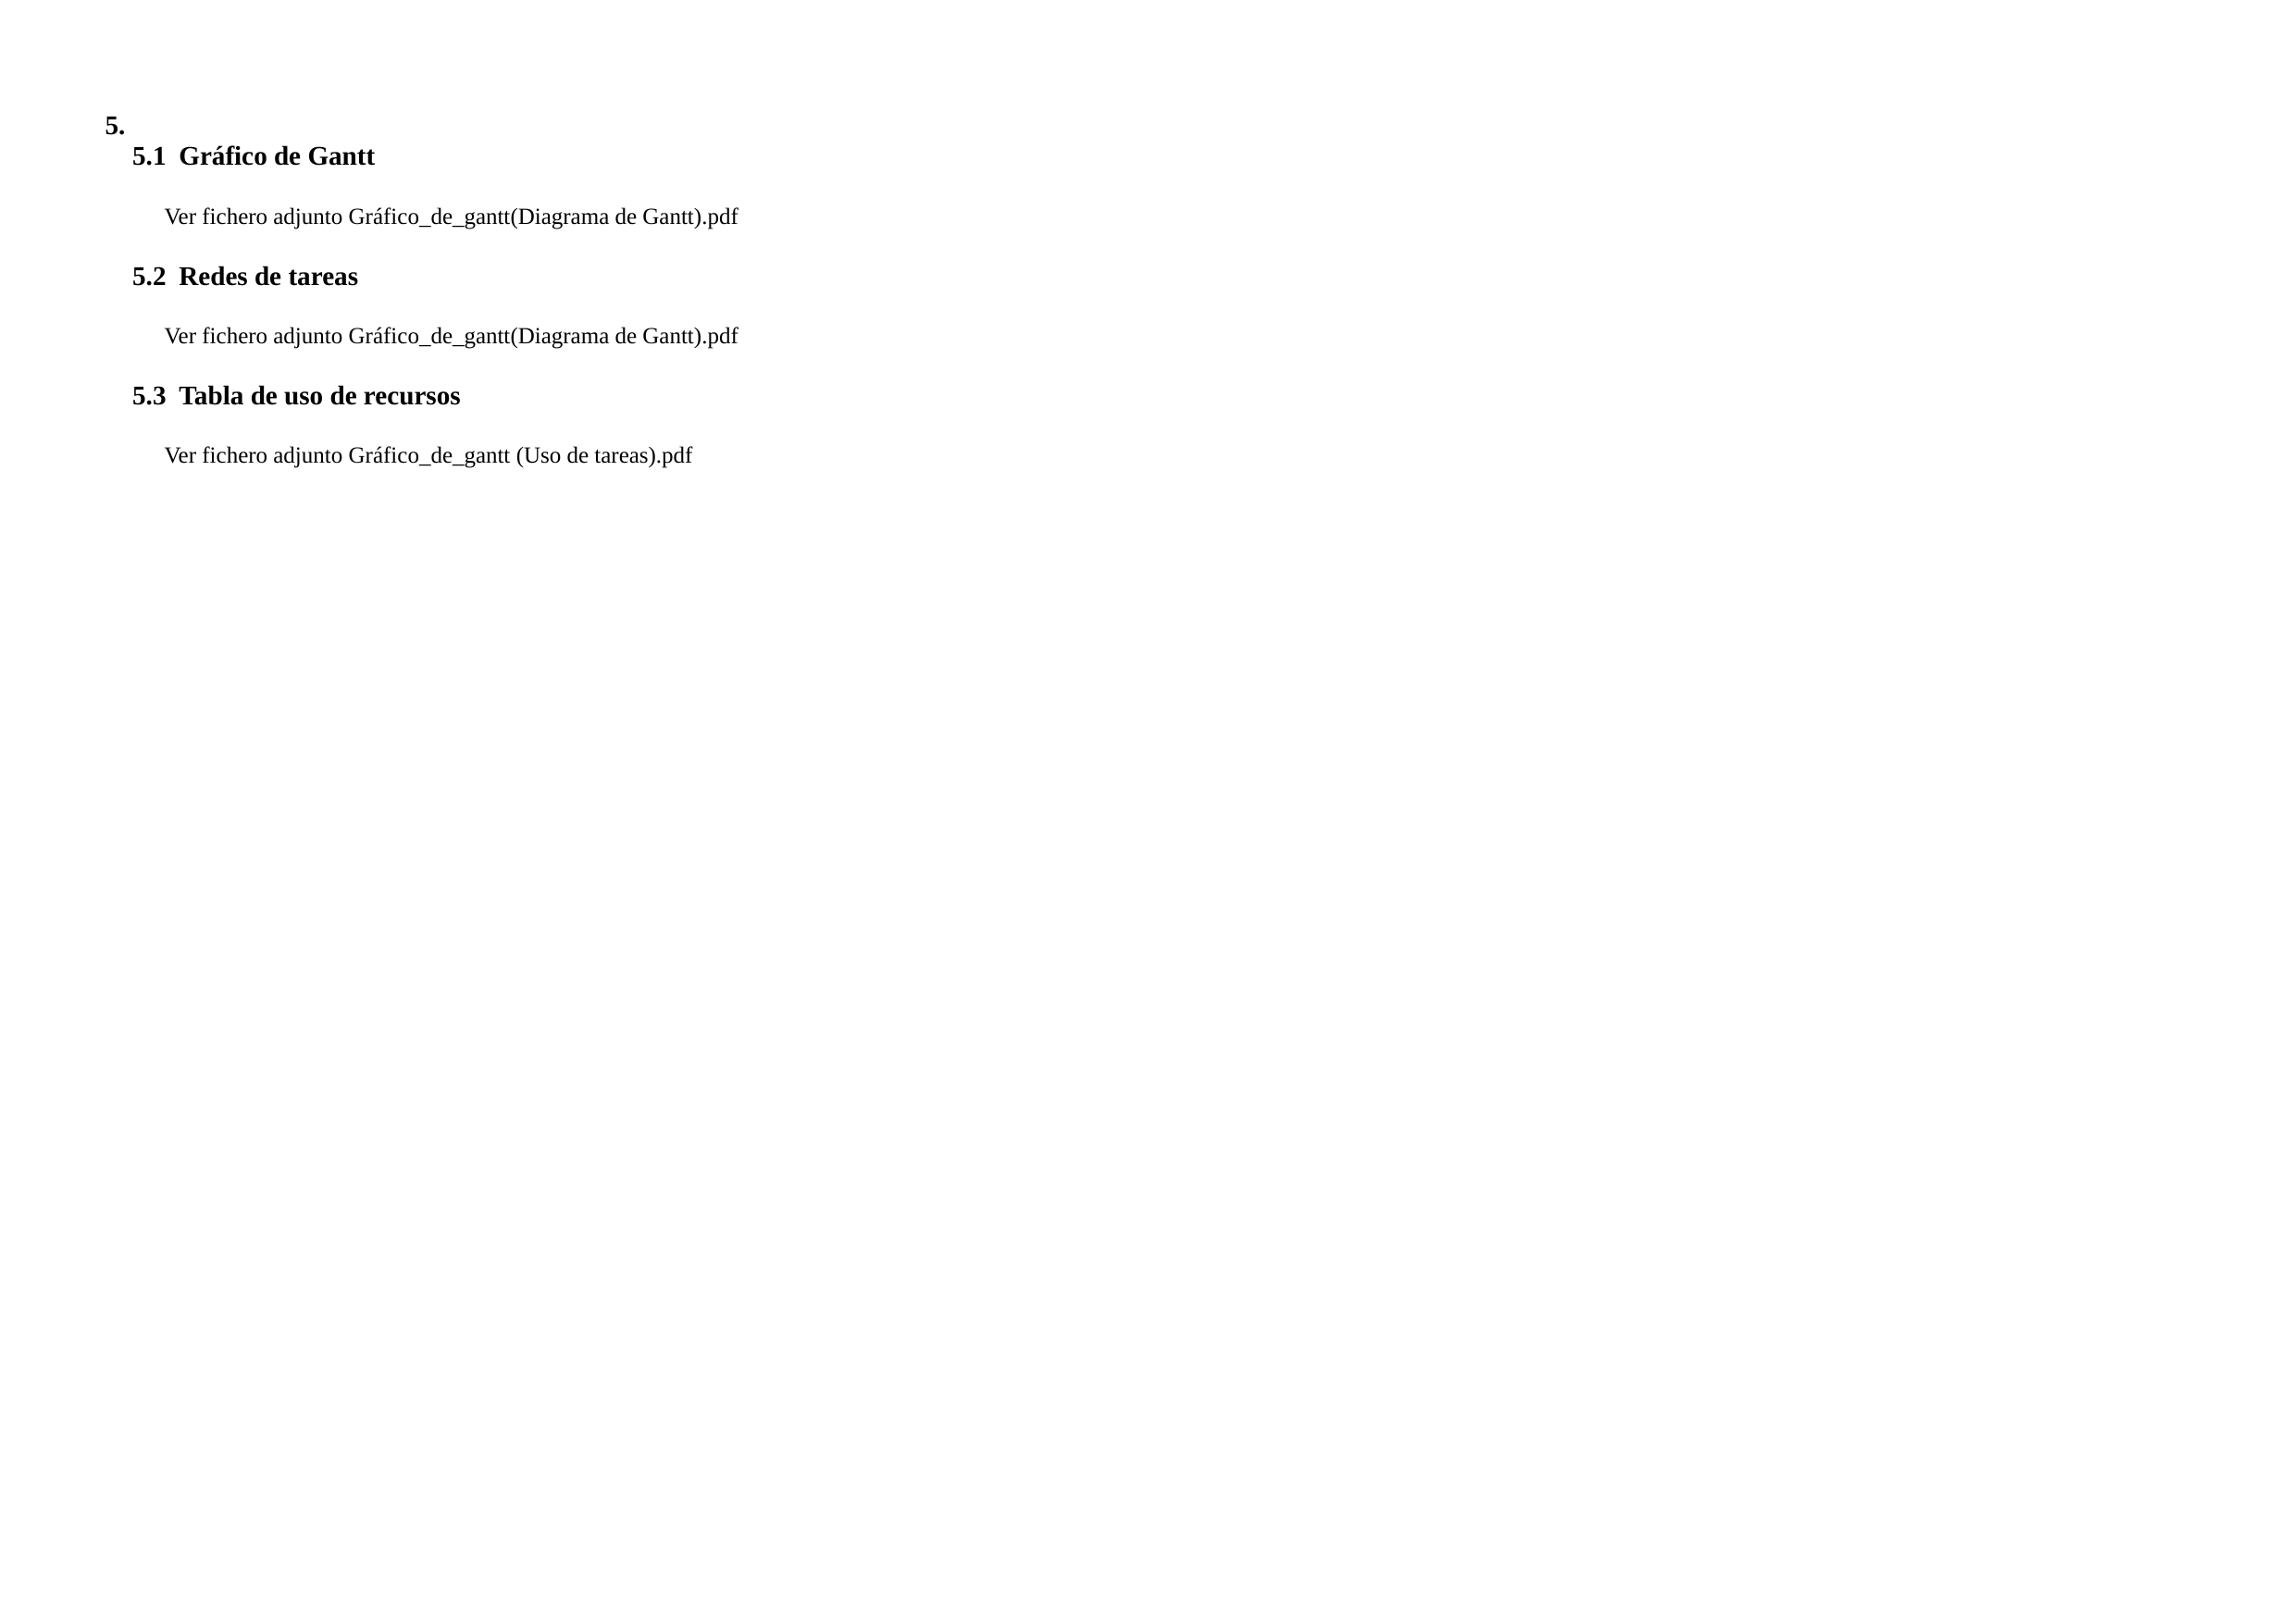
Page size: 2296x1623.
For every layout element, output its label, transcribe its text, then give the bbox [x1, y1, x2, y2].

list Ver fichero adjunto Gráfico_de_gantt (Uso de tareas).pdf [132, 441, 2186, 468]
list Tabla de uso de recursos [132, 379, 2186, 411]
list Redes de tareas [132, 260, 2186, 291]
list Gráfico de Gantt [132, 141, 2186, 171]
list Ver fichero adjunto Gráfico_de_gantt(Diagrama de Gantt).pdf [132, 322, 2186, 349]
list Ver fichero adjunto Gráfico_de_gantt(Diagrama de Gantt).pdf [132, 203, 2186, 229]
